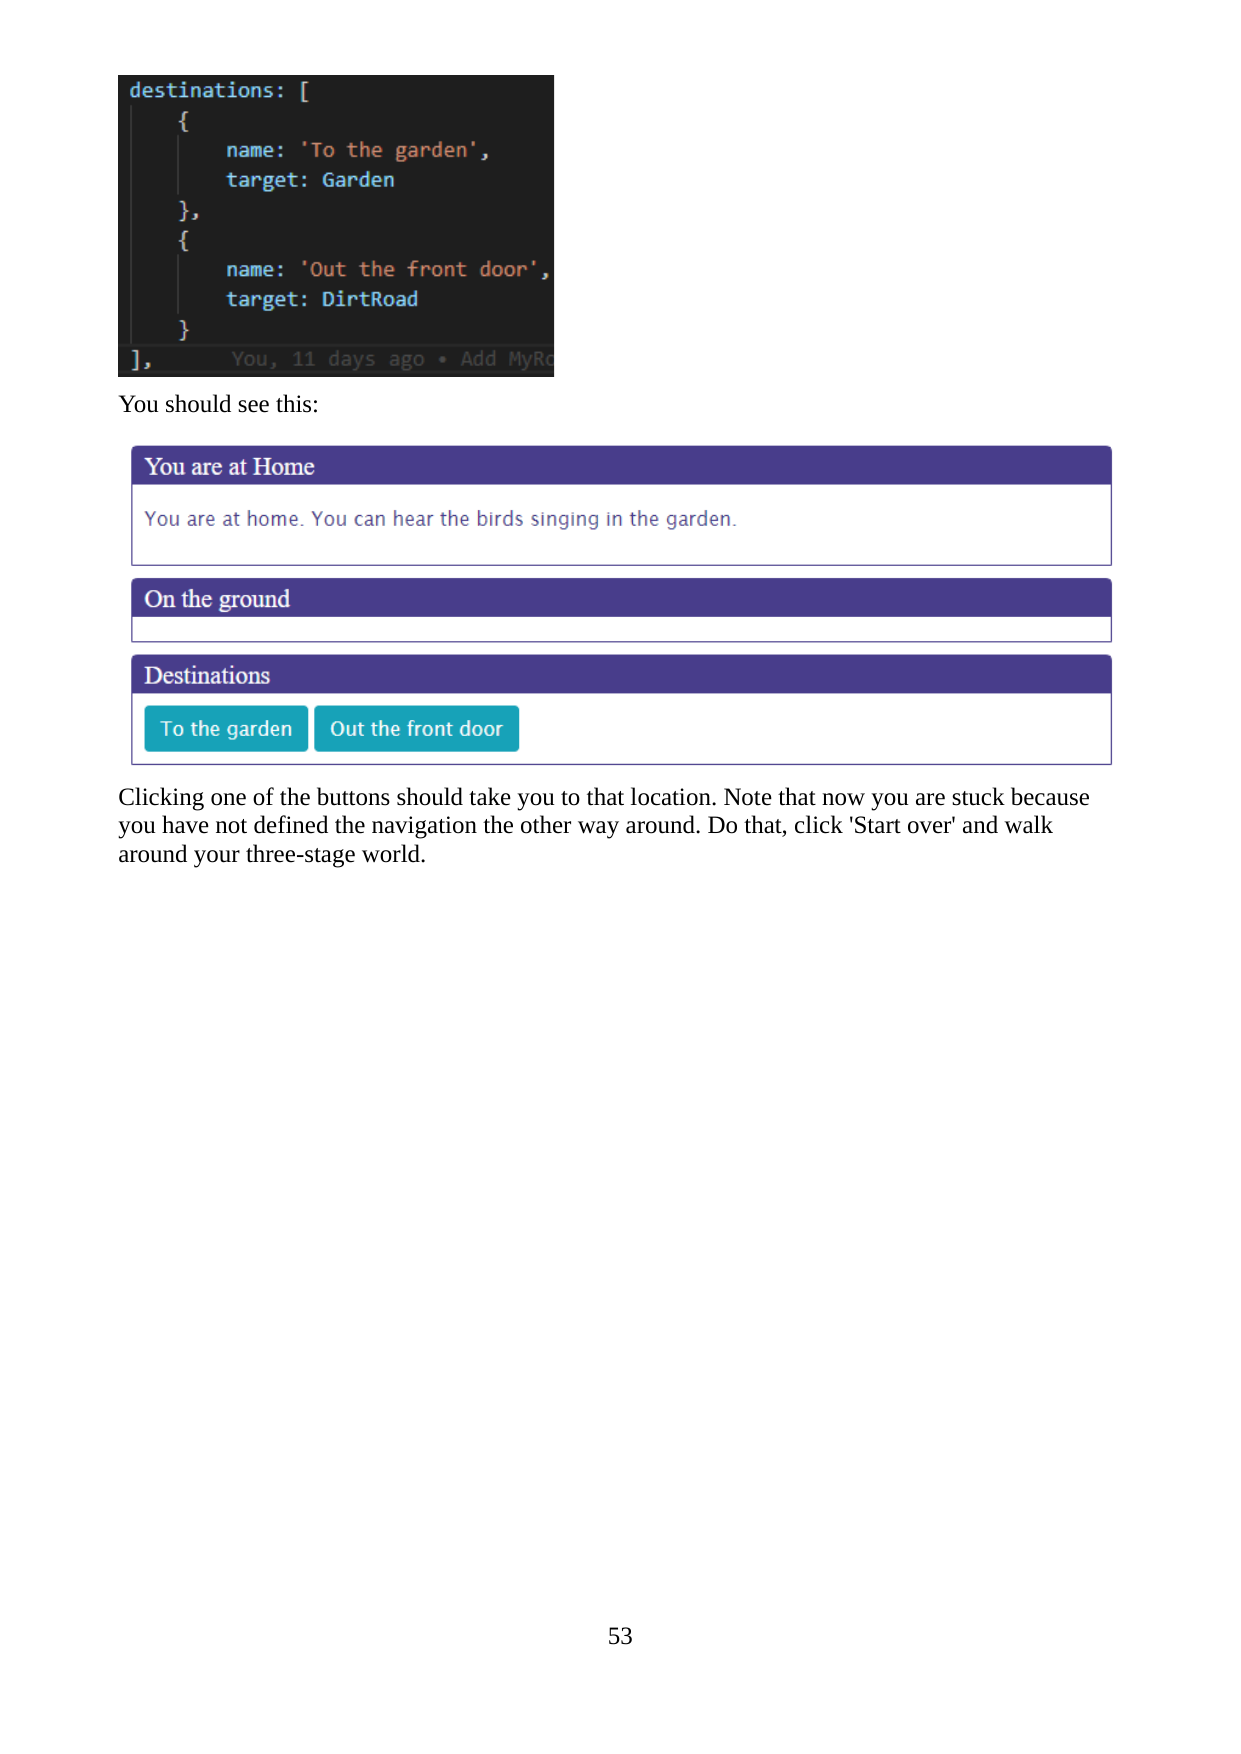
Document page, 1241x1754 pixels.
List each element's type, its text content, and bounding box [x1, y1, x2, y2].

text Clicking one of the buttons should take you to that location. Note that now you are stuck because you have not defined the navigation the other way around. Do that, click 'Start over' and walk around your three-stage world. [118, 782, 1122, 868]
text You should see this: [118, 389, 1122, 418]
